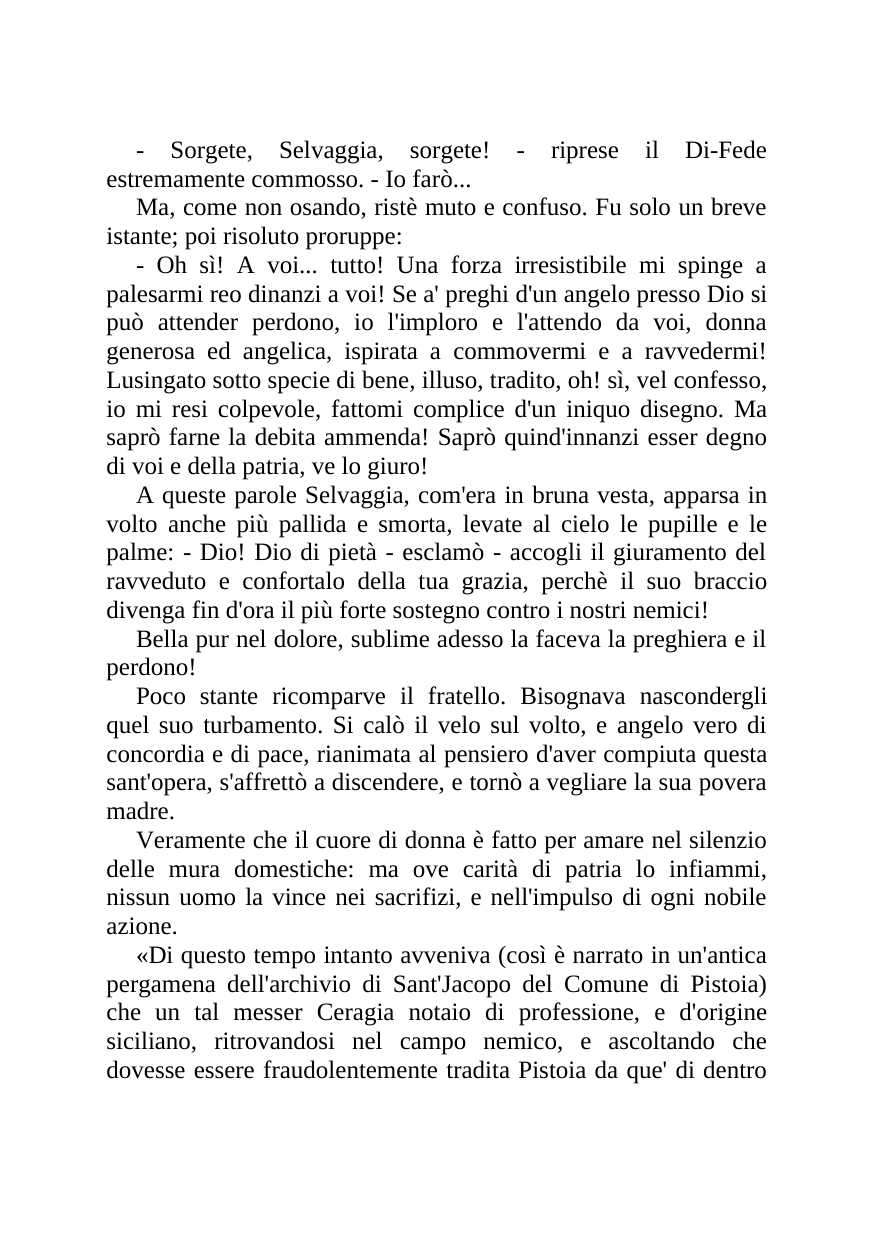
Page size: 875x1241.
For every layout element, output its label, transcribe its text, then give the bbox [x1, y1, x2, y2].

text Poco stante ricomparve il fratello. Bisognava nascondergli quel suo turbamento. Si calò il velo sul volto, e angelo vero di concordia e di pace, rianimata al pensiero d'aver compiuta questa sant'opera, s'affrettò a discendere, e tornò a vegliare la sua povera madre. [106, 681, 768, 825]
text A queste parole Selvaggia, com'era in bruna vesta, apparsa in volto anche più pallida e smorta, levate al cielo le pupille e le palme: - Dio! Dio di pietà - esclamò - accogli il giuramento del ravveduto e confortalo della tua grazia, perchè il suo braccio divenga fin d'ora il più forte sostegno contro i nostri nemici! [106, 480, 768, 624]
text Ma, come non osando, ristè muto e confuso. Fu solo un breve istante; poi risoluto proruppe: [106, 192, 768, 250]
text Veramente che il cuore di donna è fatto per amare nel silenzio delle mura domestiche: ma ove carità di patria lo infiammi, nissun uomo la vince nei sacrifizi, e nell'impulso di ogni nobile azione. [106, 825, 768, 940]
text «Di questo tempo intanto avveniva (così è narrato in un'antica pergamena dell'archivio di Sant'Jacopo del Comune di Pistoia) che un tal messer Ceragia notaio di professione, e d'origine siciliano, ritrovandosi nel campo nemico, e ascoltando che dovesse essere fraudolentemente tradita Pistoia da que' di dentro [106, 940, 768, 1084]
text - Oh sì! A voi... tutto! Una forza irresistibile mi spinge a palesarmi reo dinanzi a voi! Se a' preghi d'un angelo presso Dio si può attender perdono, io l'imploro e l'attendo da voi, donna generosa ed angelica, ispirata a commovermi e a ravvedermi! Lusingato sotto specie di bene, illuso, tradito, oh! sì, vel confesso, io mi resi colpevole, fattomi complice d'un iniquo disegno. Ma saprò farne la debita ammenda! Saprò quind'innanzi esser degno di voi e della patria, ve lo giuro! [106, 250, 768, 480]
text - Sorgete, Selvaggia, sorgete! - riprese il Di-Fede estremamente commosso. - Io farò... [106, 135, 768, 192]
text Bella pur nel dolore, sublime adesso la faceva la preghiera e il perdono! [106, 624, 768, 681]
